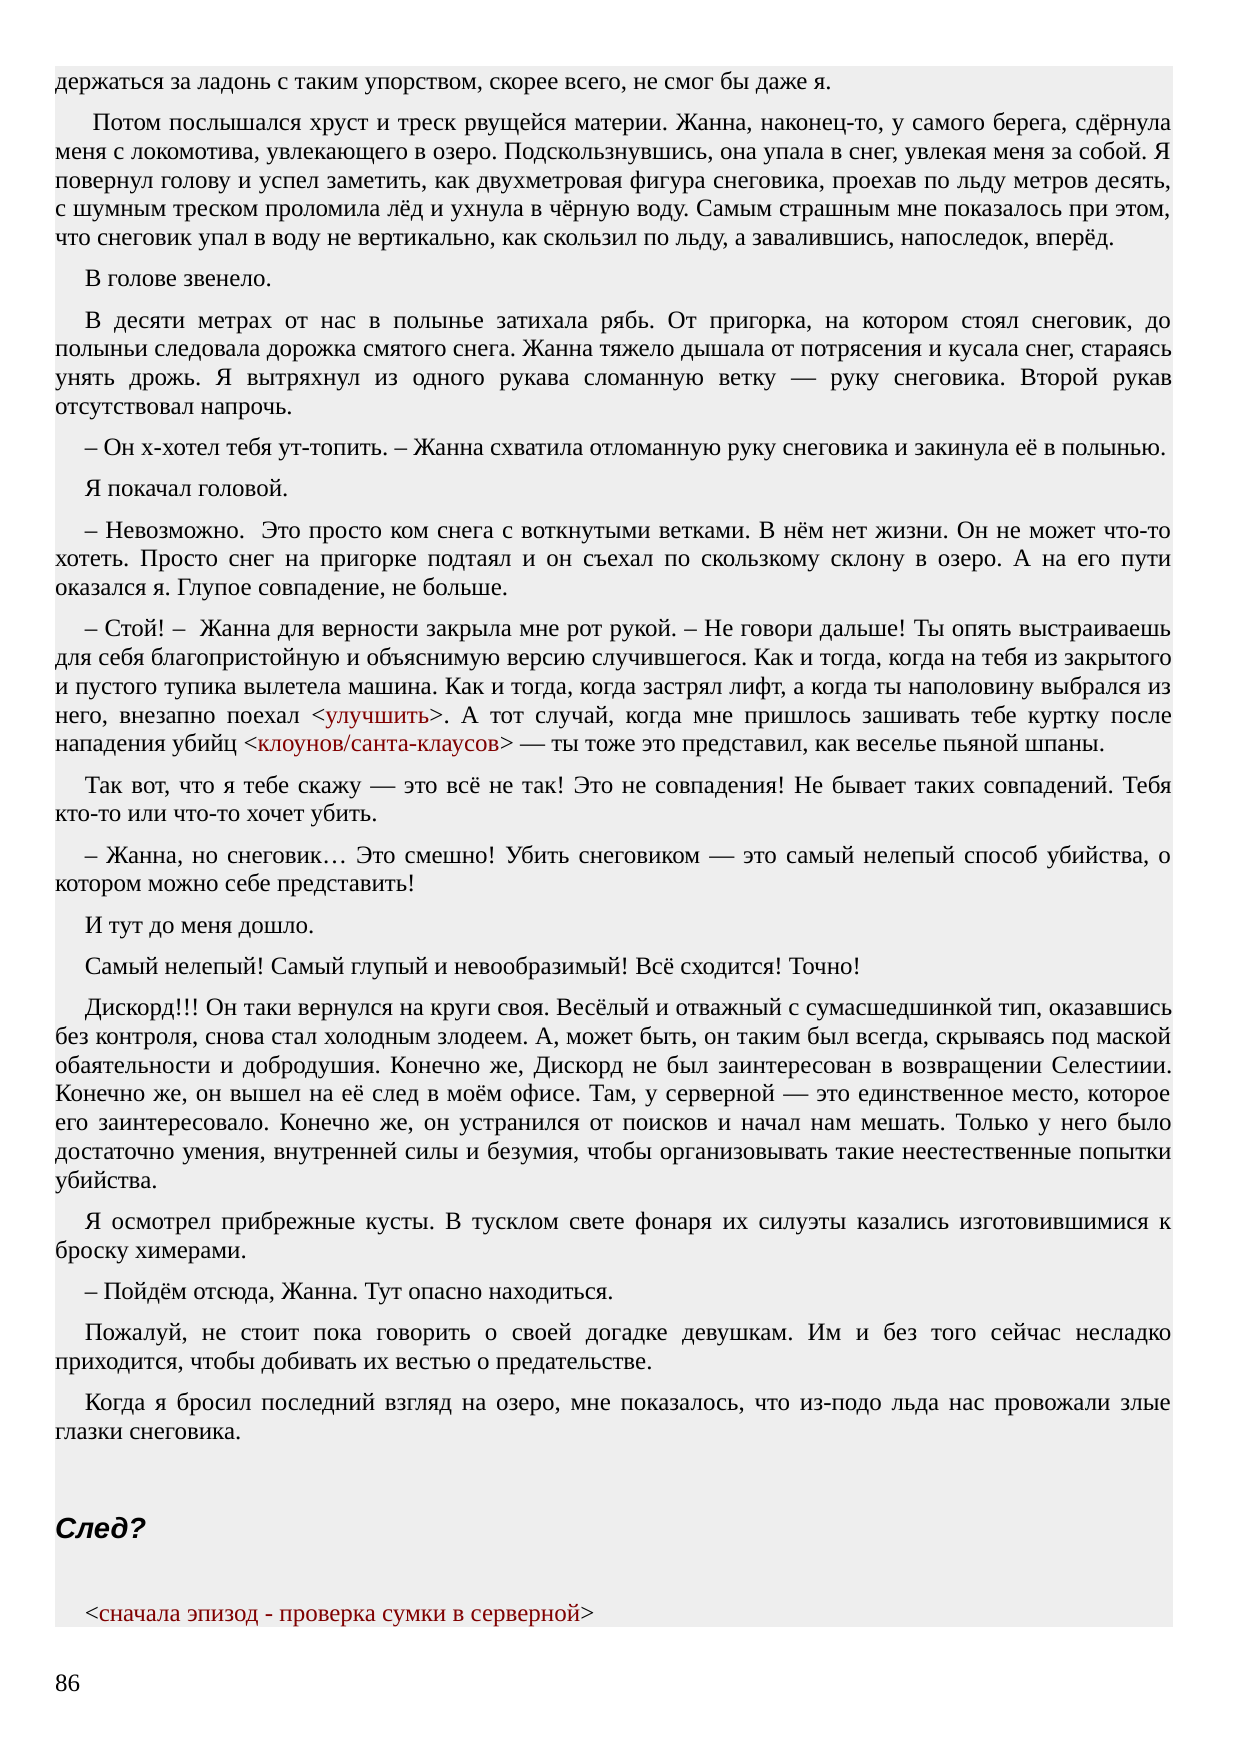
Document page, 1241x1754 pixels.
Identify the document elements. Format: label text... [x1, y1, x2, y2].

text Пожалуй, не стоит пока говорить о своей догадке девушкам. Им и без того сейчас несладко приходится, чтобы добивать их вестью о предательстве. [55, 1317, 1173, 1375]
text В голове звенело. [55, 263, 1173, 292]
text – Стой! – Жанна для верности закрыла мне рот рукой. – Не говори дальше! Ты опять выстраиваешь для себя благопристойную и объяснимую версию случившегося. Как и тогда, когда на тебя из закрытого и пустого тупика вылетела машина. Как и тогда, когда застрял лифт, а когда ты наполовину выбрался из него, внезапно поехал <улучшить>. А тот случай, когда мне пришлось зашивать тебе куртку после нападения убийц <клоунов/санта-клаусов> — ты тоже это представил, как веселье пьяной шпаны. [55, 613, 1173, 757]
text – Невозможно. Это просто ком снега с воткнутыми ветками. В нём нет жизни. Он не может что-то хотеть. Просто снег на пригорке подтаял и он съехал по скользкому склону в озеро. А на его пути оказался я. Глупое совпадение, не больше. [55, 515, 1173, 601]
text <сначала эпизод - проверка сумки в серверной> [55, 1598, 1173, 1627]
subtitle След? [55, 1511, 1173, 1544]
text – Он х-хотел тебя ут-топить. – Жанна схватила отломанную руку снеговика и закинула её в полынью. [55, 432, 1173, 461]
text Потом послышался хруст и треск рвущейся материи. Жанна, наконец-то, у самого берега, сдёрнула меня с локомотива, увлекающего в озеро. Подскользнувшись, она упала в снег, увлекая меня за собой. Я повернул голову и успел заметить, как двухметровая фигура снеговика, проехав по льду метров десять, с шумным треском проломила лёд и ухнула в чёрную воду. Самым страшным мне показалось при этом, что снеговик упал в воду не вертикально, как скользил по льду, а завалившись, напоследок, вперёд. [55, 107, 1173, 251]
text – Пойдём отсюда, Жанна. Тут опасно находиться. [55, 1276, 1173, 1305]
text Самый нелепый! Самый глупый и невообразимый! Всё сходится! Точно! [55, 951, 1173, 980]
text Когда я бросил последний взгляд на озеро, мне показалось, что из-подо льда нас провожали злые глазки снеговика. [55, 1387, 1173, 1445]
text И тут до меня дошло. [55, 910, 1173, 938]
text – Жанна, но снеговик… Это смешно! Убить снеговиком — это самый нелепый способ убийства, о котором можно себе представить! [55, 840, 1173, 897]
text Я покачал головой. [55, 473, 1173, 502]
text Я осмотрел прибрежные кусты. В тусклом свете фонаря их силуэты казались изготовившимися к броску химерами. [55, 1206, 1173, 1263]
text В десяти метрах от нас в полынье затихала рябь. От пригорка, на котором стоял снеговик, до полыньи следовала дорожка смятого снега. Жанна тяжело дышала от потрясения и кусала снег, стараясь унять дрожь. Я вытряхнул из одного рукава сломанную ветку — руку снеговика. Второй рукав отсутствовал напрочь. [55, 305, 1173, 420]
text Так вот, что я тебе скажу — это всё не так! Это не совпадения! Не бывает таких совпадений. Тебя кто-то или что-то хочет убить. [55, 770, 1173, 827]
text Дискорд!!! Он таки вернулся на круги своя. Весёлый и отважный с сумасшедшинкой тип, оказавшись без контроля, снова стал холодным злодеем. А, может быть, он таким был всегда, скрываясь под маской обаятельности и добродушия. Конечно же, Дискорд не был заинтересован в возвращении Селестиии. Конечно же, он вышел на её след в моём офисе. Там, у серверной — это единственное место, которое его заинтересовало. Конечно же, он устранился от поисков и начал нам мешать. Только у него было достаточно умения, внутренней силы и безумия, чтобы организовывать такие неестественные попытки убийства. [55, 992, 1173, 1193]
text держаться за ладонь с таким упорством, скорее всего, не смог бы даже я. [55, 66, 1173, 95]
